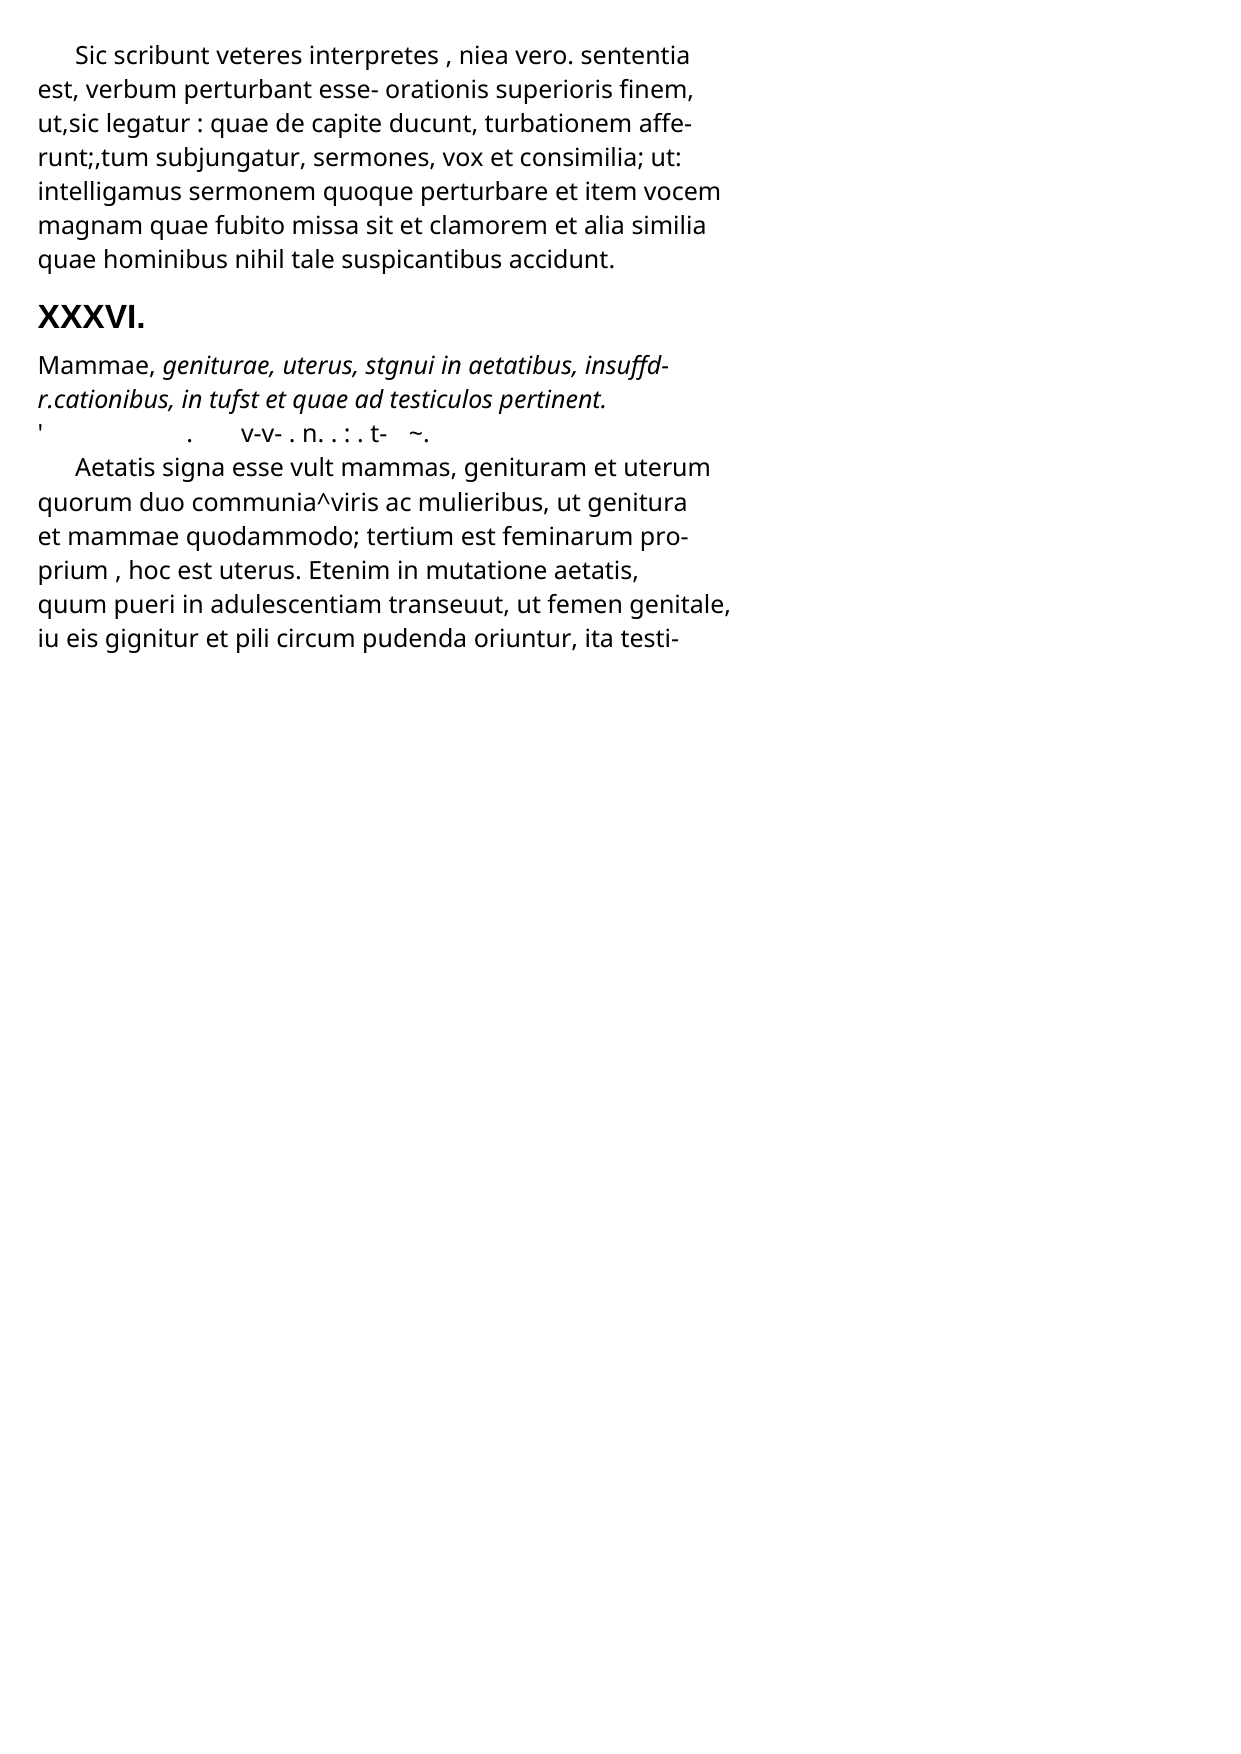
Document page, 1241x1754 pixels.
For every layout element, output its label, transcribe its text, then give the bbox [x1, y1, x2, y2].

text Aetatis signa esse vult mammas, genituram et uterum quorum duo communia^viris ac mulieribus, ut genitura et mammae quodammodo; tertium est feminarum pro- prium , hoc est uterus. Etenim in mutatione aetatis, quum pueri in adulescentiam transeuut, ut femen genitale, iu eis gignitur et pili circum pudenda oriuntur, ita testi- [37, 450, 1203, 654]
text ' . v-v- . n. . : . t- ~. [37, 416, 1203, 450]
subtitle XXXVI. [37, 297, 1203, 335]
text Sic scribunt veteres interpretes , niea vero. sententia est, verbum perturbant esse- orationis superioris finem, ut,sic legatur : quae de capite ducunt, turbationem affe- runt;,tum subjungatur, sermones, vox et consimilia; ut: intelligamus sermonem quoque perturbare et item vocem magnam quae fubito missa sit et clamorem et alia similia quae hominibus nihil tale suspicantibus accidunt. [37, 37, 1203, 276]
text Mammae, geniturae, uterus, stgnui in aetatibus, insuffd- r.cationibus, in tufst et quae ad testiculos pertinent. [37, 348, 1203, 416]
